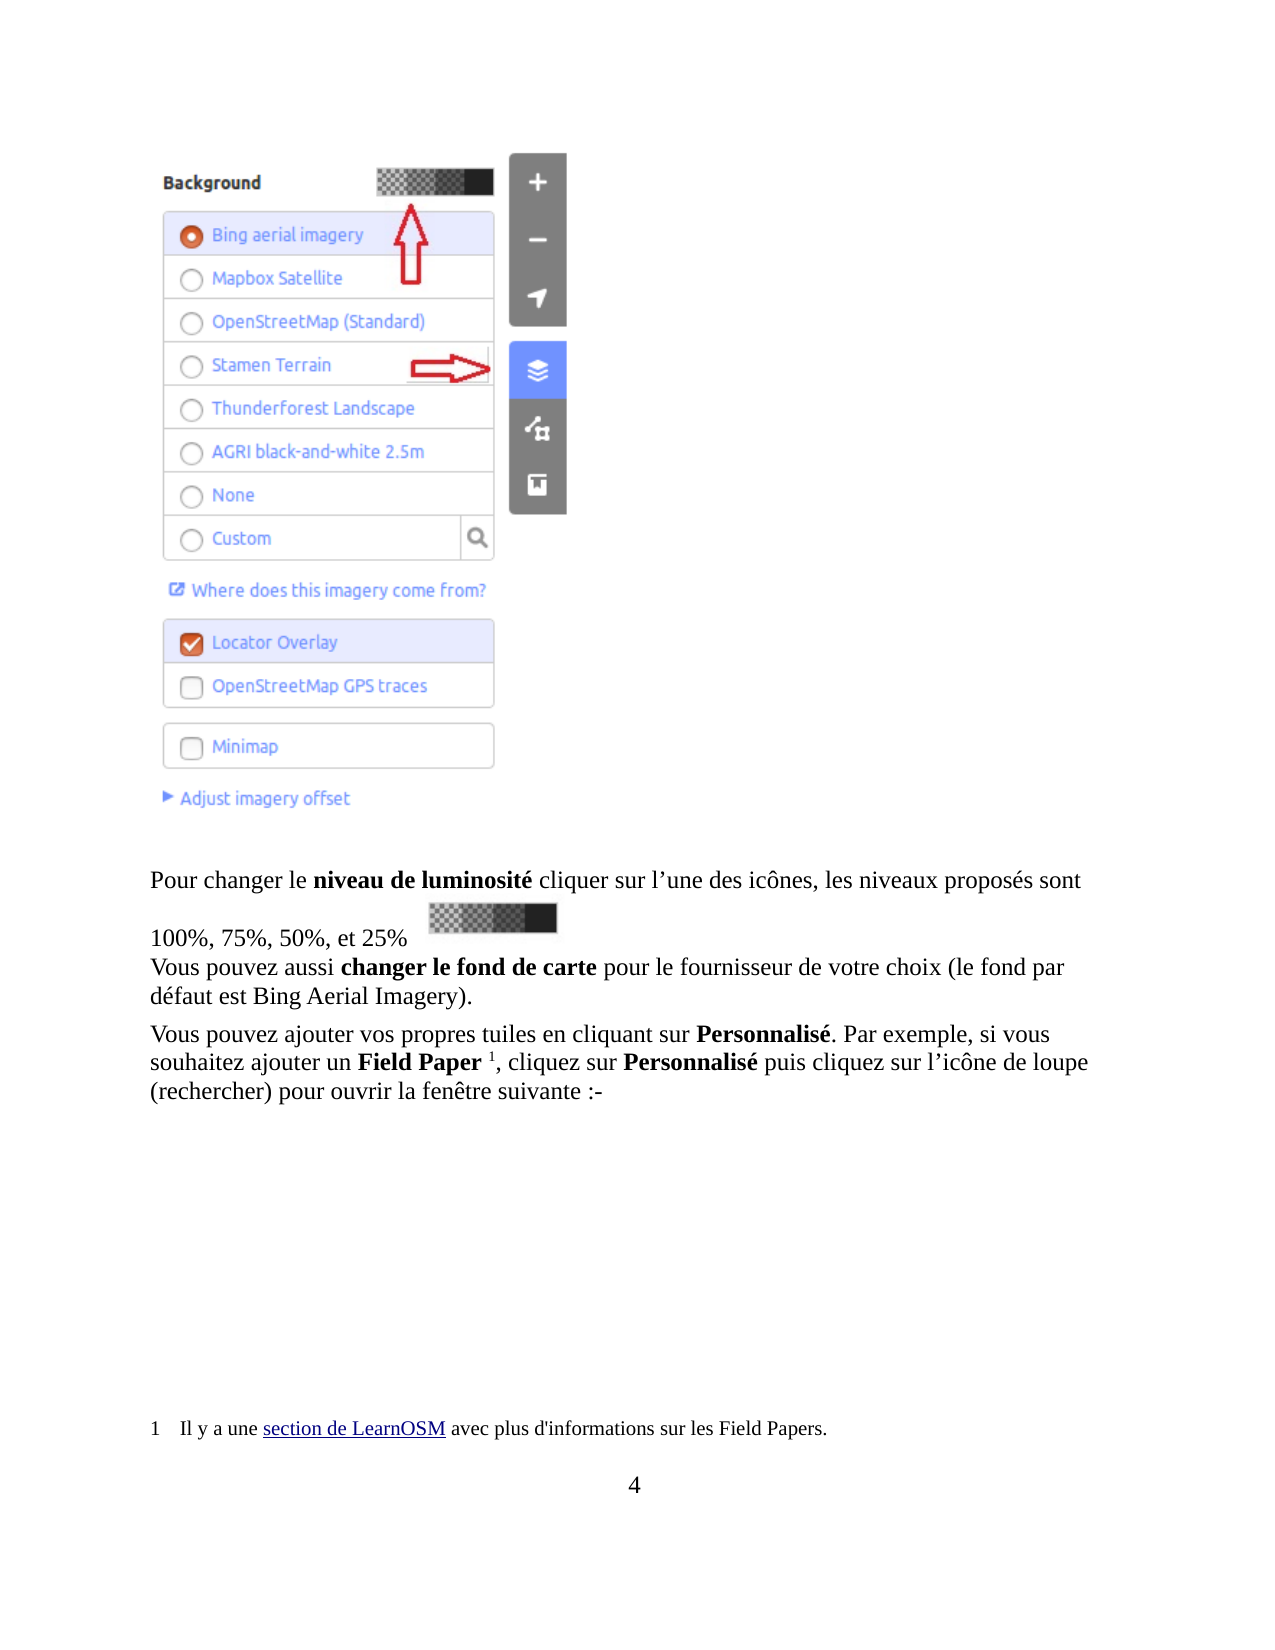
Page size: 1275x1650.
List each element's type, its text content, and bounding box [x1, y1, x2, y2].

text Vous pouvez ajouter vos propres tuiles en cliquant sur Personnalisé. Par exemple, si vous souhaitez ajouter un Field Paper , cliquez sur Personnalisé puis cliquez sur l’icône de loupe (rechercher) pour ouvrir la fenêtre suivante :- [150, 1019, 1125, 1105]
text Il y a une section de LearnOSM avec plus d'informations sur les Field Papers. [150, 1416, 1125, 1440]
text Pour changer le niveau de luminosité cliquer sur l’une des icônes, les niveaux proposés sont 100%, 75%, 50%, et 25% Vous pouvez aussi changer le fond de carte pour le fournisseur de votre choix (le fond par défaut est Bing Aerial Imagery). [150, 150, 1125, 1010]
picture [150, 150, 567, 837]
picture [413, 893, 570, 947]
